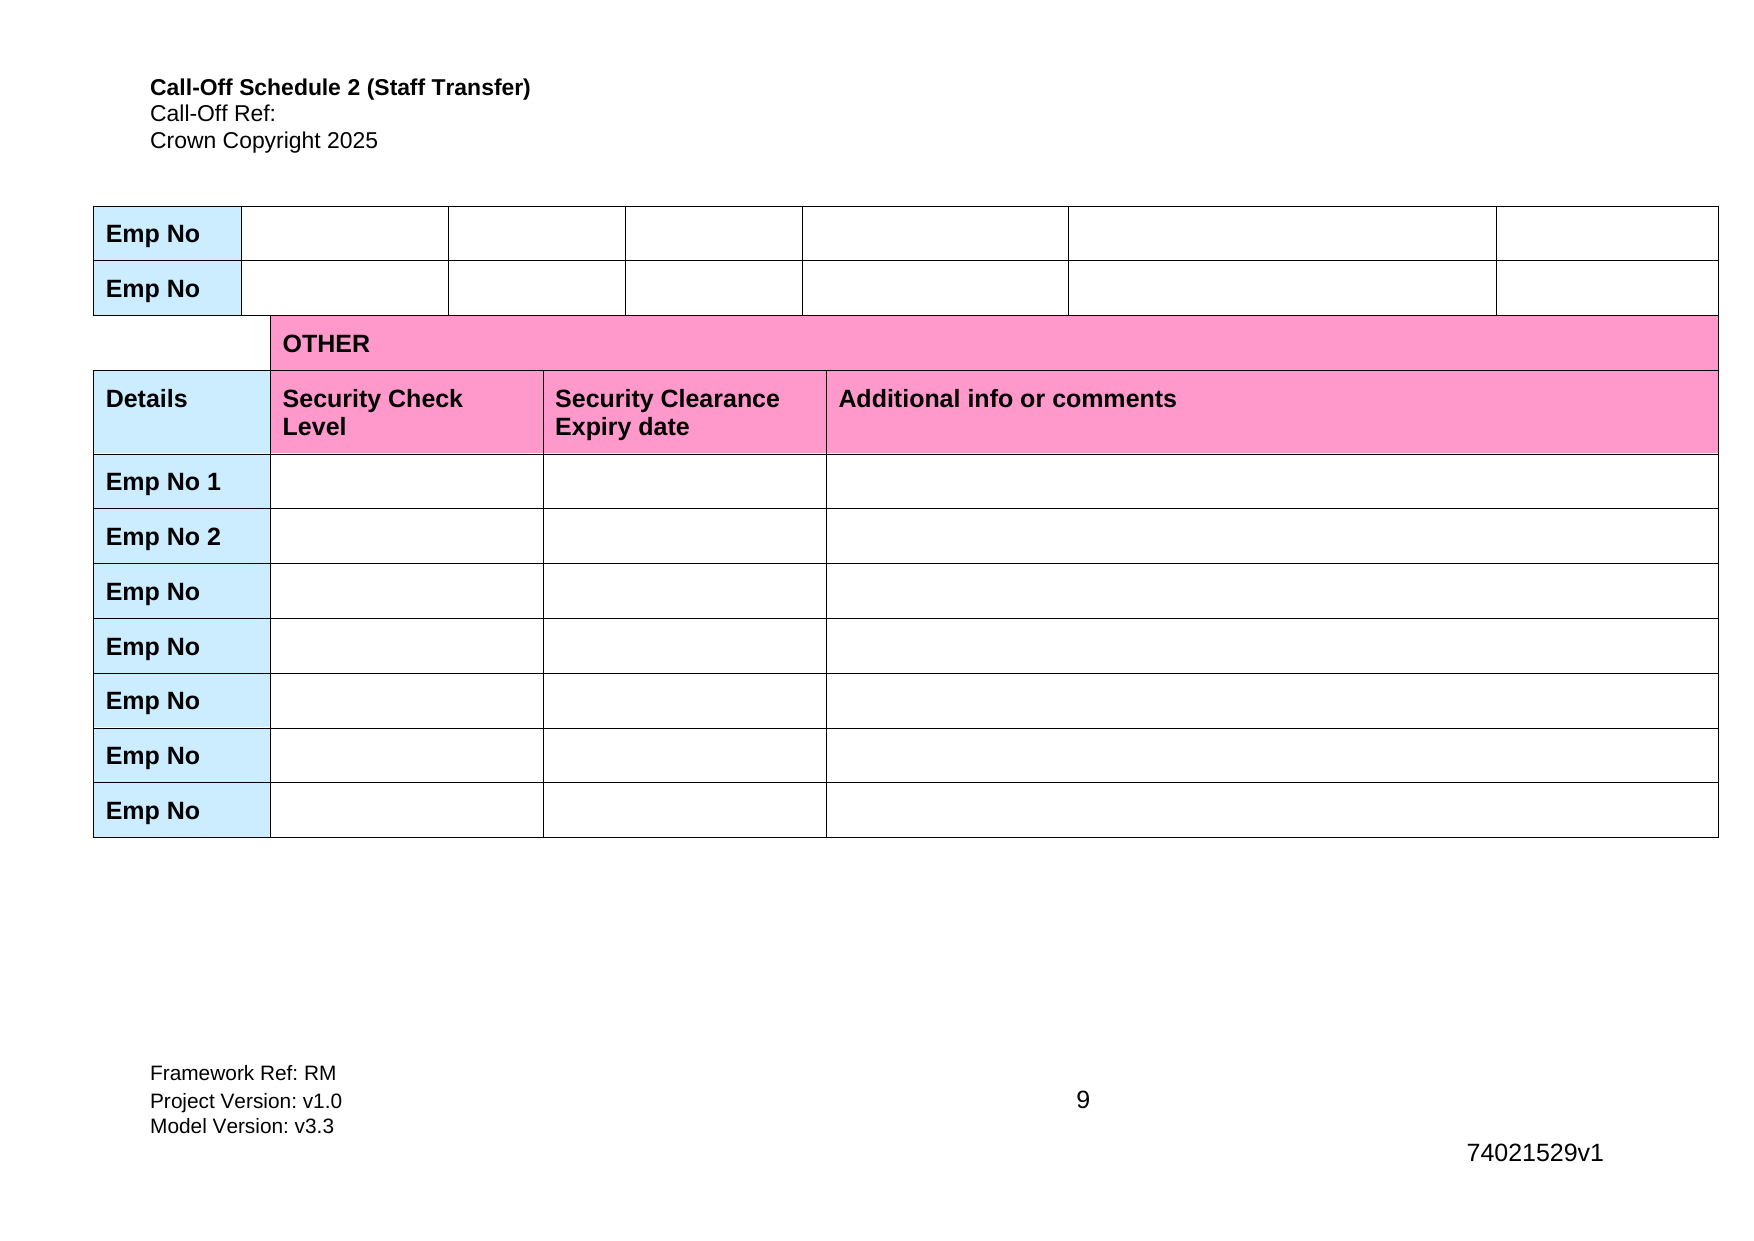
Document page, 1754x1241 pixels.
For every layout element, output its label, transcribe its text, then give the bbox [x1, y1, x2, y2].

table_cell [544, 564, 826, 618]
table_cell Additional info or comments [827, 371, 1718, 453]
table_cell [1497, 261, 1718, 315]
table_cell [626, 207, 802, 260]
table_cell [449, 261, 625, 315]
table_cell [544, 455, 826, 508]
table_cell [1069, 207, 1496, 260]
table_cell [544, 729, 826, 782]
table_cell [827, 455, 1718, 508]
table_cell [1497, 207, 1718, 260]
table_cell Emp No [94, 674, 270, 727]
table_cell [449, 207, 625, 260]
table_cell [271, 564, 543, 618]
table_cell [94, 316, 270, 370]
table_cell Emp No [94, 729, 270, 782]
table_cell [803, 261, 1068, 315]
table_cell [803, 207, 1068, 260]
table_cell [827, 729, 1718, 782]
table_cell [827, 619, 1718, 673]
table_cell [626, 261, 802, 315]
table_cell [544, 619, 826, 673]
table_cell [827, 509, 1718, 563]
table_cell [1069, 261, 1496, 315]
table_cell [242, 207, 448, 260]
table_cell Emp No [94, 261, 241, 315]
table_cell [271, 619, 543, 673]
table_cell Emp No 2 [94, 509, 270, 563]
table_cell [271, 455, 543, 508]
table_cell [271, 509, 543, 563]
table_cell Emp No [94, 783, 270, 837]
table_cell [544, 783, 826, 837]
table_cell Emp No [94, 619, 270, 673]
table_cell [242, 261, 448, 315]
table_cell [544, 674, 826, 727]
table_cell [827, 783, 1718, 837]
table_cell [827, 564, 1718, 618]
table_cell Security Clearance Expiry date [544, 371, 826, 453]
table_cell Emp No [94, 207, 241, 260]
table_cell [827, 674, 1718, 727]
table_cell Security Check Level [271, 371, 543, 453]
table_cell Details [94, 371, 270, 453]
table_cell Emp No 1 [94, 455, 270, 508]
table_cell [271, 729, 543, 782]
table_cell OTHER [271, 316, 1718, 370]
table_cell Emp No [94, 564, 270, 618]
table_cell [544, 509, 826, 563]
table_cell [271, 674, 543, 727]
table_cell [271, 783, 543, 837]
